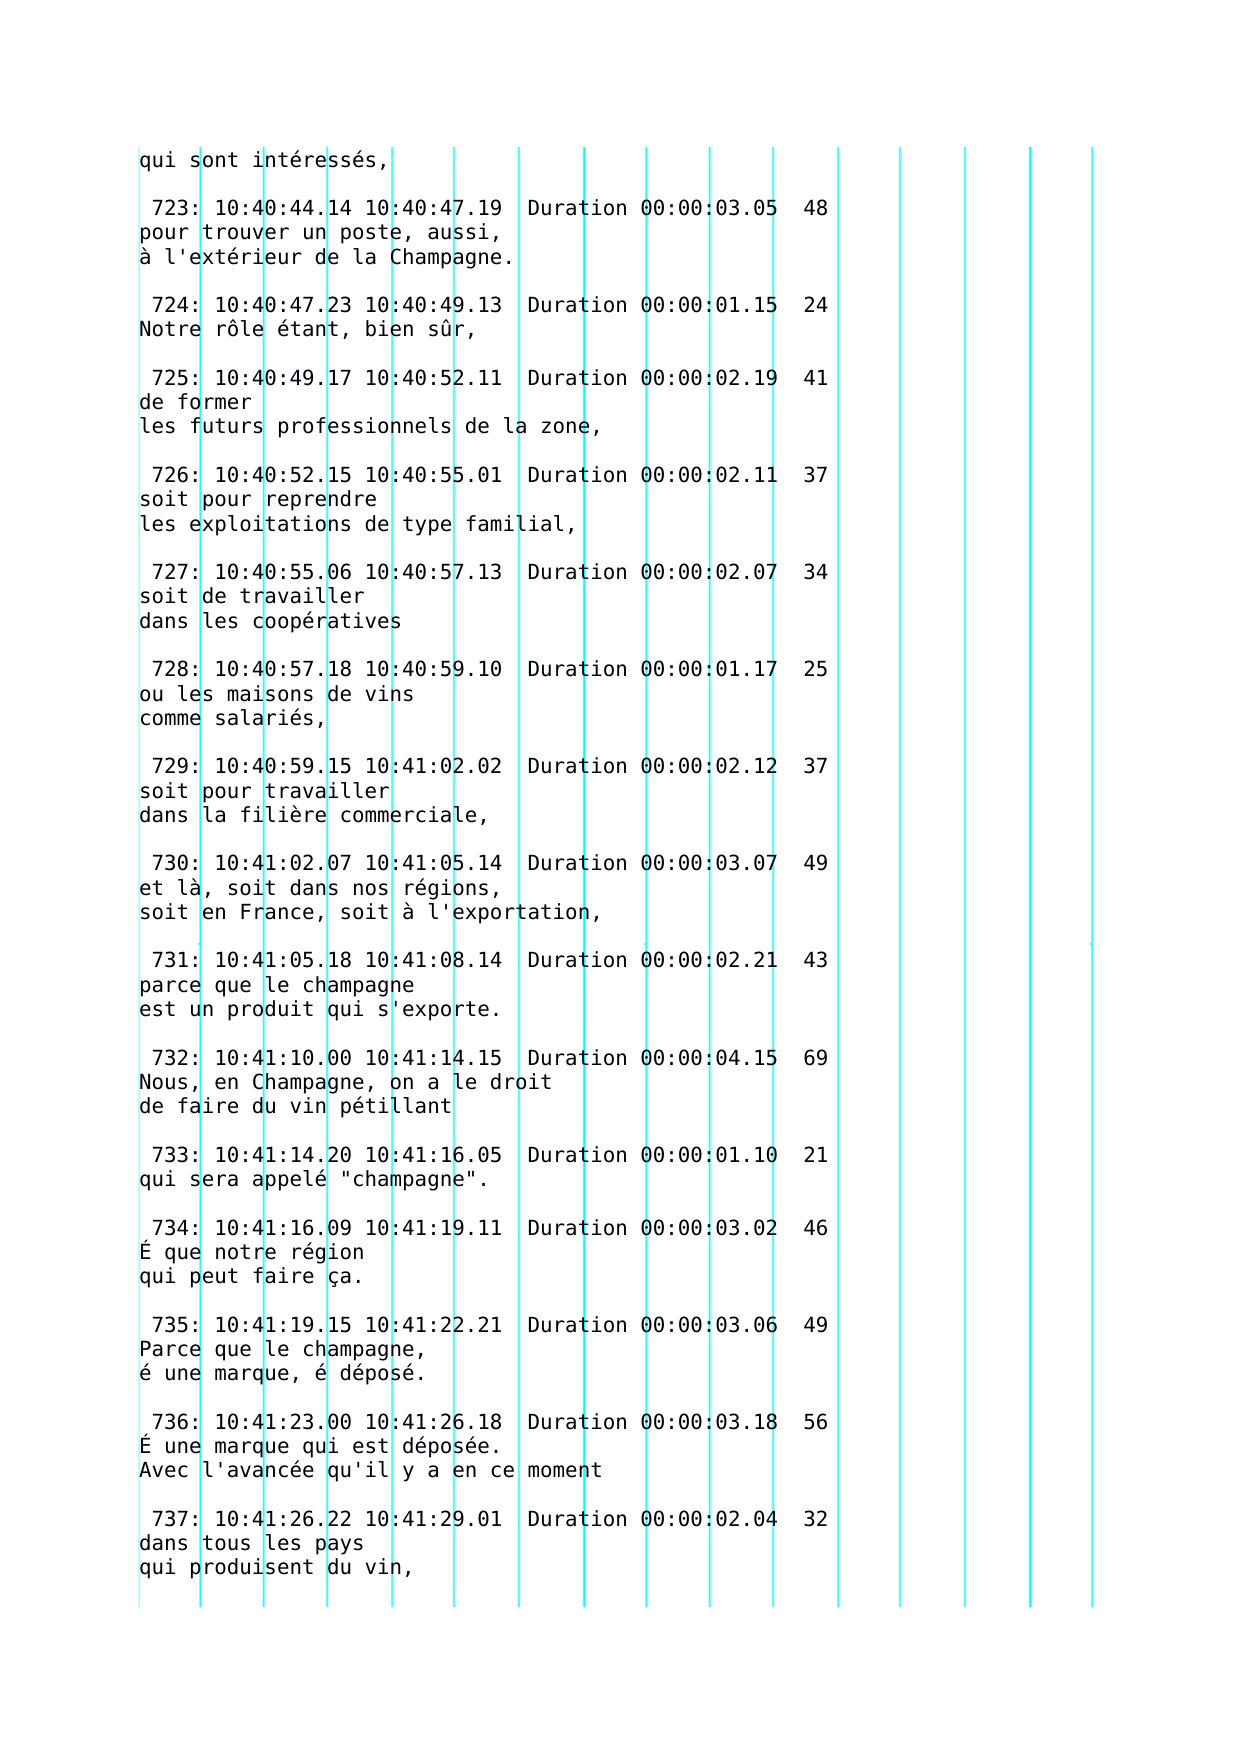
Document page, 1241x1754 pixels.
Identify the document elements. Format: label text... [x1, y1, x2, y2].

text Notre rôle étant, bien sûr, [139, 317, 1101, 342]
text dans la filière commerciale, [139, 803, 1101, 827]
text comme salariés, [139, 706, 1101, 730]
text soit en France, soit à l'exportation, [139, 900, 1101, 924]
text 736: 10:41:23.00 10:41:26.18 Duration 00:00:03.18 56 [139, 1410, 1101, 1434]
text 725: 10:40:49.17 10:40:52.11 Duration 00:00:02.19 41 [139, 366, 1101, 390]
text de former [139, 390, 1101, 414]
text les exploitations de type familial, [139, 512, 1101, 536]
text 733: 10:41:14.20 10:41:16.05 Duration 00:00:01.10 21 [139, 1143, 1101, 1167]
text 734: 10:41:16.09 10:41:19.11 Duration 00:00:03.02 46 [139, 1216, 1101, 1240]
text pour trouver un poste, aussi, [139, 220, 1101, 245]
text qui produisent du vin, [139, 1555, 1101, 1579]
text 735: 10:41:19.15 10:41:22.21 Duration 00:00:03.06 49 [139, 1313, 1101, 1337]
text 729: 10:40:59.15 10:41:02.02 Duration 00:00:02.12 37 [139, 754, 1101, 779]
text É une marque qui est déposée. [139, 1434, 1101, 1458]
text 723: 10:40:44.14 10:40:47.19 Duration 00:00:03.05 48 [139, 196, 1101, 220]
text 737: 10:41:26.22 10:41:29.01 Duration 00:00:02.04 32 [139, 1507, 1101, 1531]
text Parce que le champagne, [139, 1337, 1101, 1361]
text Nous, en Champagne, on a le droit [139, 1070, 1101, 1094]
text Avec l'avancée qu'il y a en ce moment [139, 1458, 1101, 1482]
text les futurs professionnels de la zone, [139, 414, 1101, 439]
text 730: 10:41:02.07 10:41:05.14 Duration 00:00:03.07 49 [139, 851, 1101, 876]
text qui sera appelé "champagne". [139, 1167, 1101, 1191]
text soit pour reprendre [139, 487, 1101, 512]
text 728: 10:40:57.18 10:40:59.10 Duration 00:00:01.17 25 [139, 657, 1101, 682]
text à l'extérieur de la Champagne. [139, 245, 1101, 269]
text É que notre région [139, 1240, 1101, 1264]
text qui sont intéressés, [139, 148, 1101, 172]
text 732: 10:41:10.00 10:41:14.15 Duration 00:00:04.15 69 [139, 1046, 1101, 1070]
picture [138, 147, 1102, 1607]
text soit pour travailler [139, 779, 1101, 803]
text parce que le champagne [139, 973, 1101, 997]
text é une marque, é déposé. [139, 1361, 1101, 1385]
text de faire du vin pétillant [139, 1094, 1101, 1118]
text 726: 10:40:52.15 10:40:55.01 Duration 00:00:02.11 37 [139, 463, 1101, 487]
text dans tous les pays [139, 1531, 1101, 1555]
text soit de travailler [139, 584, 1101, 609]
text 727: 10:40:55.06 10:40:57.13 Duration 00:00:02.07 34 [139, 560, 1101, 584]
text est un produit qui s'exporte. [139, 997, 1101, 1021]
text qui peut faire ça. [139, 1264, 1101, 1288]
text ou les maisons de vins [139, 682, 1101, 706]
text dans les coopératives [139, 609, 1101, 633]
text 724: 10:40:47.23 10:40:49.13 Duration 00:00:01.15 24 [139, 293, 1101, 317]
text 731: 10:41:05.18 10:41:08.14 Duration 00:00:02.21 43 [139, 948, 1101, 973]
text et là, soit dans nos régions, [139, 876, 1101, 900]
